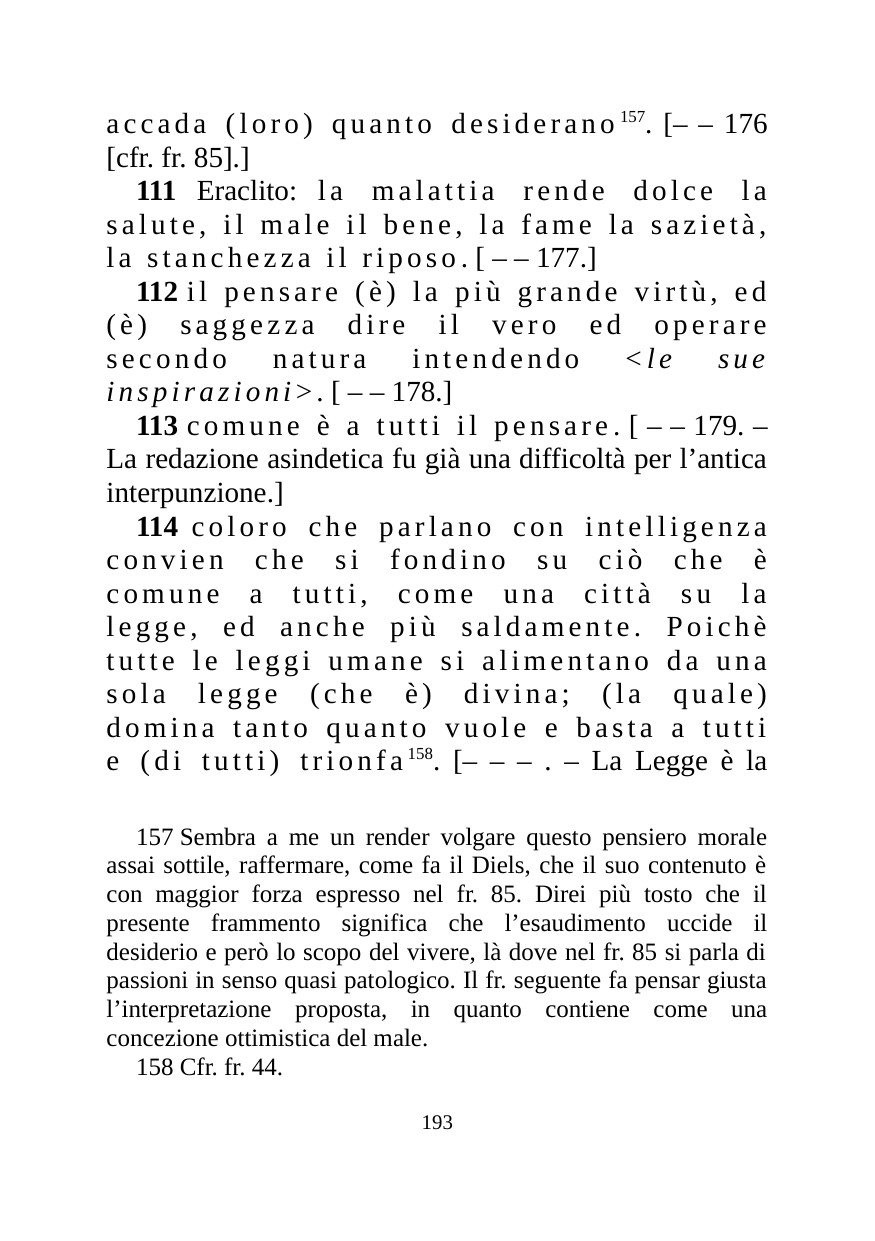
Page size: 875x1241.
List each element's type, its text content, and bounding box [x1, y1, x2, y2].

text Sembra a me un render volgare questo pensiero morale assai sottile, raffermare, come fa il Diels, che il suo contenuto è con maggior forza espresso nel fr. 85. Direi più tosto che il presente frammento significa che l’esaudimento uccide il desiderio e però lo scopo del vivere, là dove nel fr. 85 si parla di passioni in senso quasi patologico. Il fr. seguente fa pensar giusta l’interpretazione proposta, in quanto contiene come una concezione ottimistica del male. [106, 822, 768, 1052]
text 112 il pensare (è) la più grande virtù, ed (è) saggezza dire il vero ed operare secondo natura intendendo <le sue inspirazioni>. [ – – 178.] [106, 274, 768, 408]
text 113 comune è a tutti il pensare. [ – – 179. – La redazione asindetica fu già una difficoltà per l’antica interpunzione.] [106, 408, 768, 509]
text 114 coloro che parlano con intelligenza convien che si fondino su ciò che è comune a tutti, come una città su la legge, ed anche più saldamente. Poichè tutte le leggi umane si alimentano da una sola legge (che è) divina; (la quale) domina tanto quanto vuole e basta a tutti e (di tutti) trionfa. [– – – . – La Legge è la [106, 509, 768, 777]
text 111 Eraclito: la malattia rende dolce la salute, il male il bene, la fame la sazietà, la stanchezza il riposo. [ – – 177.] [106, 173, 768, 274]
text Cfr. fr. 44. [106, 1052, 768, 1080]
text accada (loro) quanto desiderano. [– – 176 [cfr. fr. 85].] [106, 106, 768, 173]
